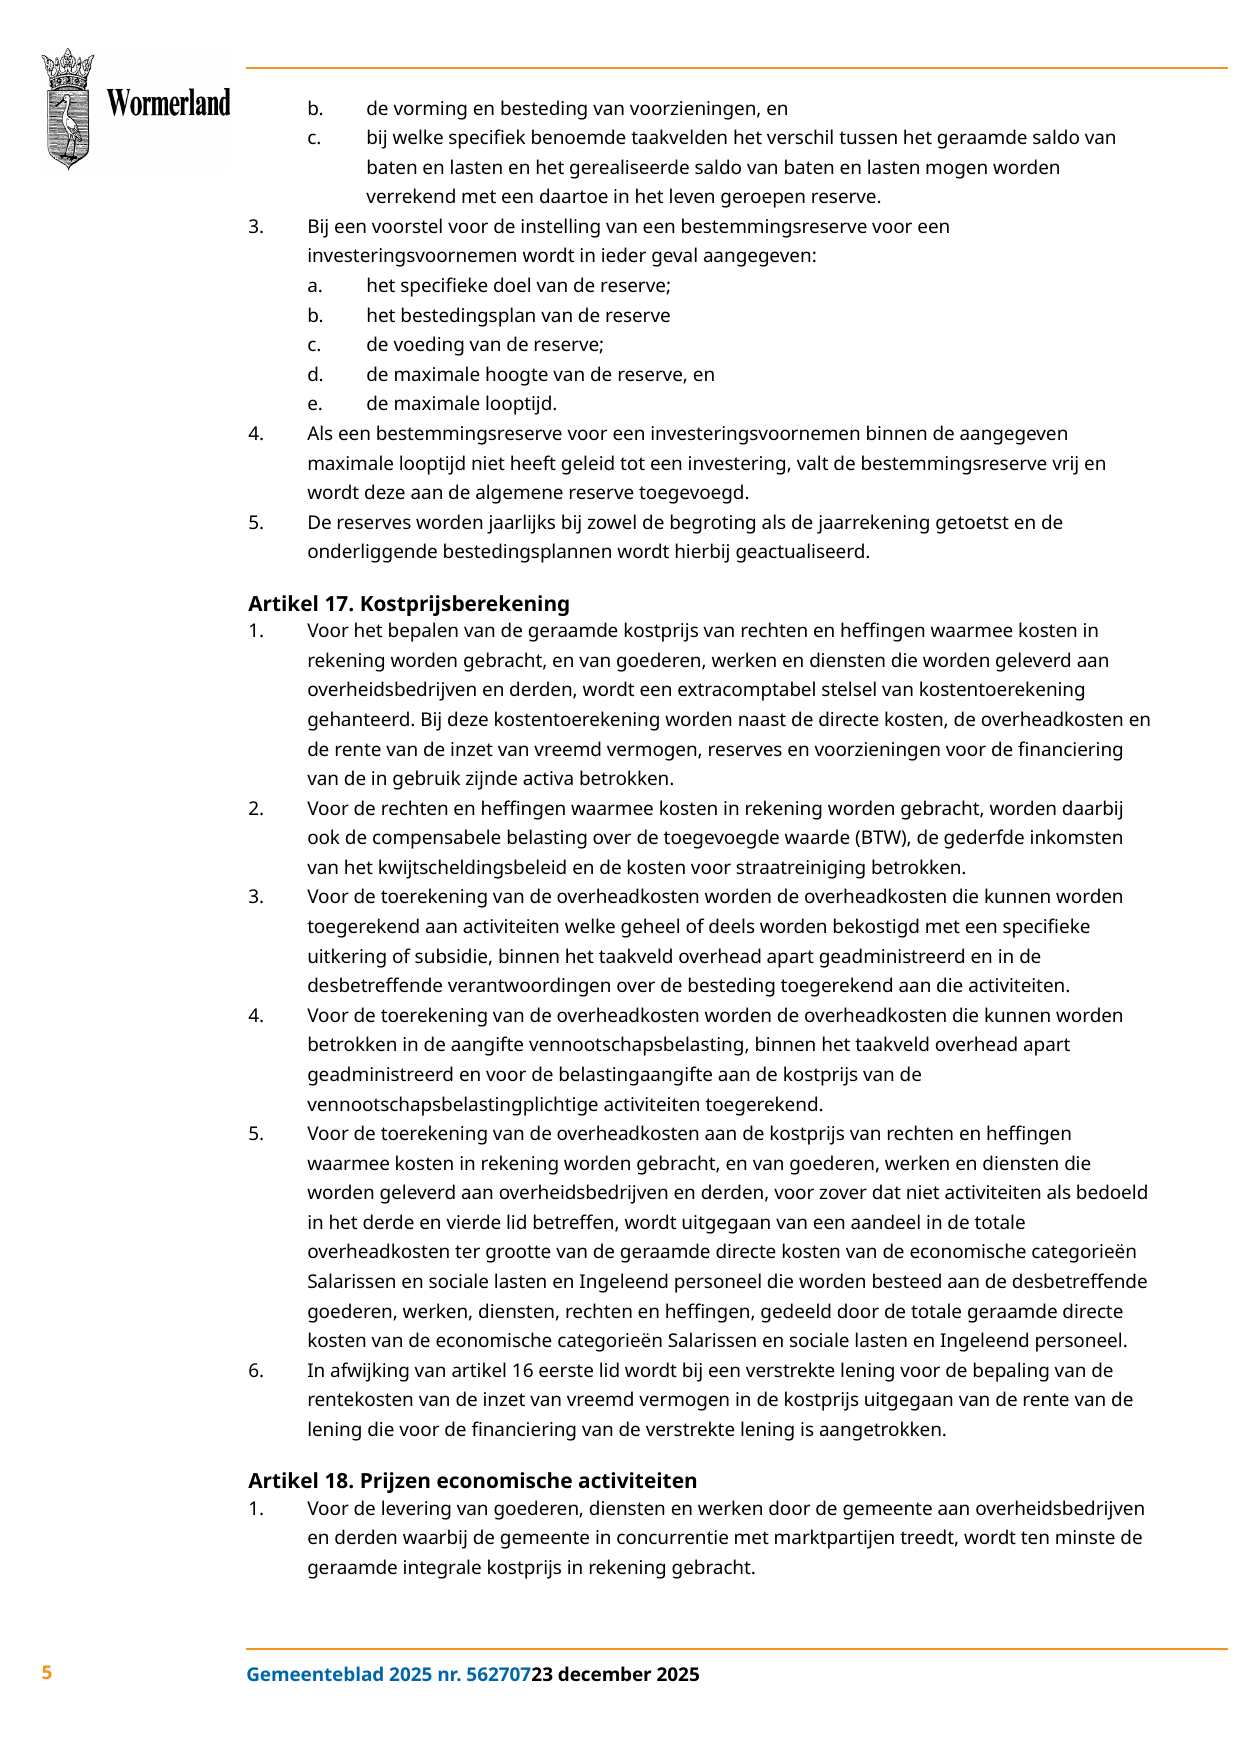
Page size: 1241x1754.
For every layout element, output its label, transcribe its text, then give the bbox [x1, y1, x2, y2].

list Als een bestemmingsreserve voor een investeringsvoornemen binnen de aangegeven maximale looptijd niet heeft geleid tot een investering, valt de bestemmingsreserve vrij en wordt deze aan de algemene reserve toegevoegd. [248, 420, 1152, 505]
list de voeding van de reserve; [307, 331, 1152, 357]
list In afwijking van artikel 16 eerste lid wordt bij een verstrekte lening voor de bepaling van de rentekosten van de inzet van vreemd vermogen in de kostprijs uitgegaan van de rente van de lening die voor de financiering van de verstrekte lening is aangetrokken. [248, 1357, 1152, 1442]
list bij welke specifiek benoemde taakvelden het verschil tussen het geraamde saldo van baten en lasten en het gerealiseerde saldo van baten en lasten mogen worden verrekend met een daartoe in het leven geroepen reserve. [307, 124, 1152, 209]
list de maximale hoogte van de reserve, en [307, 361, 1152, 387]
list De reserves worden jaarlijks bij zowel de begroting als de jaarrekening getoetst en de onderliggende bestedingsplannen wordt hierbij geactualiseerd. [248, 509, 1152, 564]
picture [41, 47, 231, 172]
list Bij een voorstel voor de instelling van een bestemmingsreserve voor een investeringsvoornemen wordt in ieder geval aangegeven: [248, 213, 1152, 268]
list Voor de toerekening van de overheadkosten worden de overheadkosten die kunnen worden toegerekend aan activiteiten welke geheel of deels worden bekostigd met een specifieke uitkering of subsidie, binnen het taakveld overhead apart geadministreerd en in de desbetreffende verantwoordingen over de besteding toegerekend aan die activiteiten. [248, 884, 1152, 998]
list de maximale looptijd. [307, 391, 1152, 416]
list Voor de toerekening van de overheadkosten aan de kostprijs van rechten en heffingen waarmee kosten in rekening worden gebracht, en van goederen, werken en diensten die worden geleverd aan overheidsbedrijven en derden, voor zover dat niet activiteiten als bedoeld in het derde en vierde lid betreffen, wordt uitgegaan van een aandeel in de totale overheadkosten ter grootte van de geraamde directe kosten van de economische categorieën Salarissen en sociale lasten en Ingeleend personeel die worden besteed aan de desbetreffende goederen, werken, diensten, rechten en heffingen, gedeeld door de totale geraamde directe kosten van de economische categorieën Salarissen en sociale lasten en Ingeleend personeel. [248, 1120, 1152, 1353]
list Voor het bepalen van de geraamde kostprijs van rechten en heffingen waarmee kosten in rekening worden gebracht, en van goederen, werken en diensten die worden geleverd aan overheidsbedrijven en derden, wordt een extracomptabel stelsel van kostentoerekening gehanteerd. Bij deze kostentoerekening worden naast de directe kosten, de overheadkosten en de rente van de inzet van vreemd vermogen, reserves en voorzieningen voor de financiering van de in gebruik zijnde activa betrokken. [248, 617, 1152, 791]
list Voor de rechten en heffingen waarmee kosten in rekening worden gebracht, worden daarbij ook de compensabele belasting over de toegevoegde waarde (BTW), de gederfde inkomsten van het kwijtscheldingsbeleid en de kosten voor straatreiniging betrokken. [248, 795, 1152, 880]
list Voor de levering van goederen, diensten en werken door de gemeente aan overheidsbedrijven en derden waarbij de gemeente in concurrentie met marktpartijen treedt, wordt ten minste de geraamde integrale kostprijs in rekening gebracht. [248, 1495, 1152, 1580]
list Voor de toerekening van de overheadkosten worden de overheadkosten die kunnen worden betrokken in de aangifte vennootschapsbelasting, binnen het taakveld overhead apart geadministreerd en voor de belastingaangifte aan de kostprijs van de vennootschapsbelastingplichtige activiteiten toegerekend. [248, 1002, 1152, 1116]
text Artikel 18. Prijzen economische activiteiten [248, 1467, 1152, 1495]
list het bestedingsplan van de reserve [307, 302, 1152, 328]
text Artikel 17. Kostprijsberekening [248, 589, 1152, 617]
list de vorming en besteding van voorzieningen, en [307, 95, 1152, 121]
list het specifieke doel van de reserve; [307, 272, 1152, 298]
